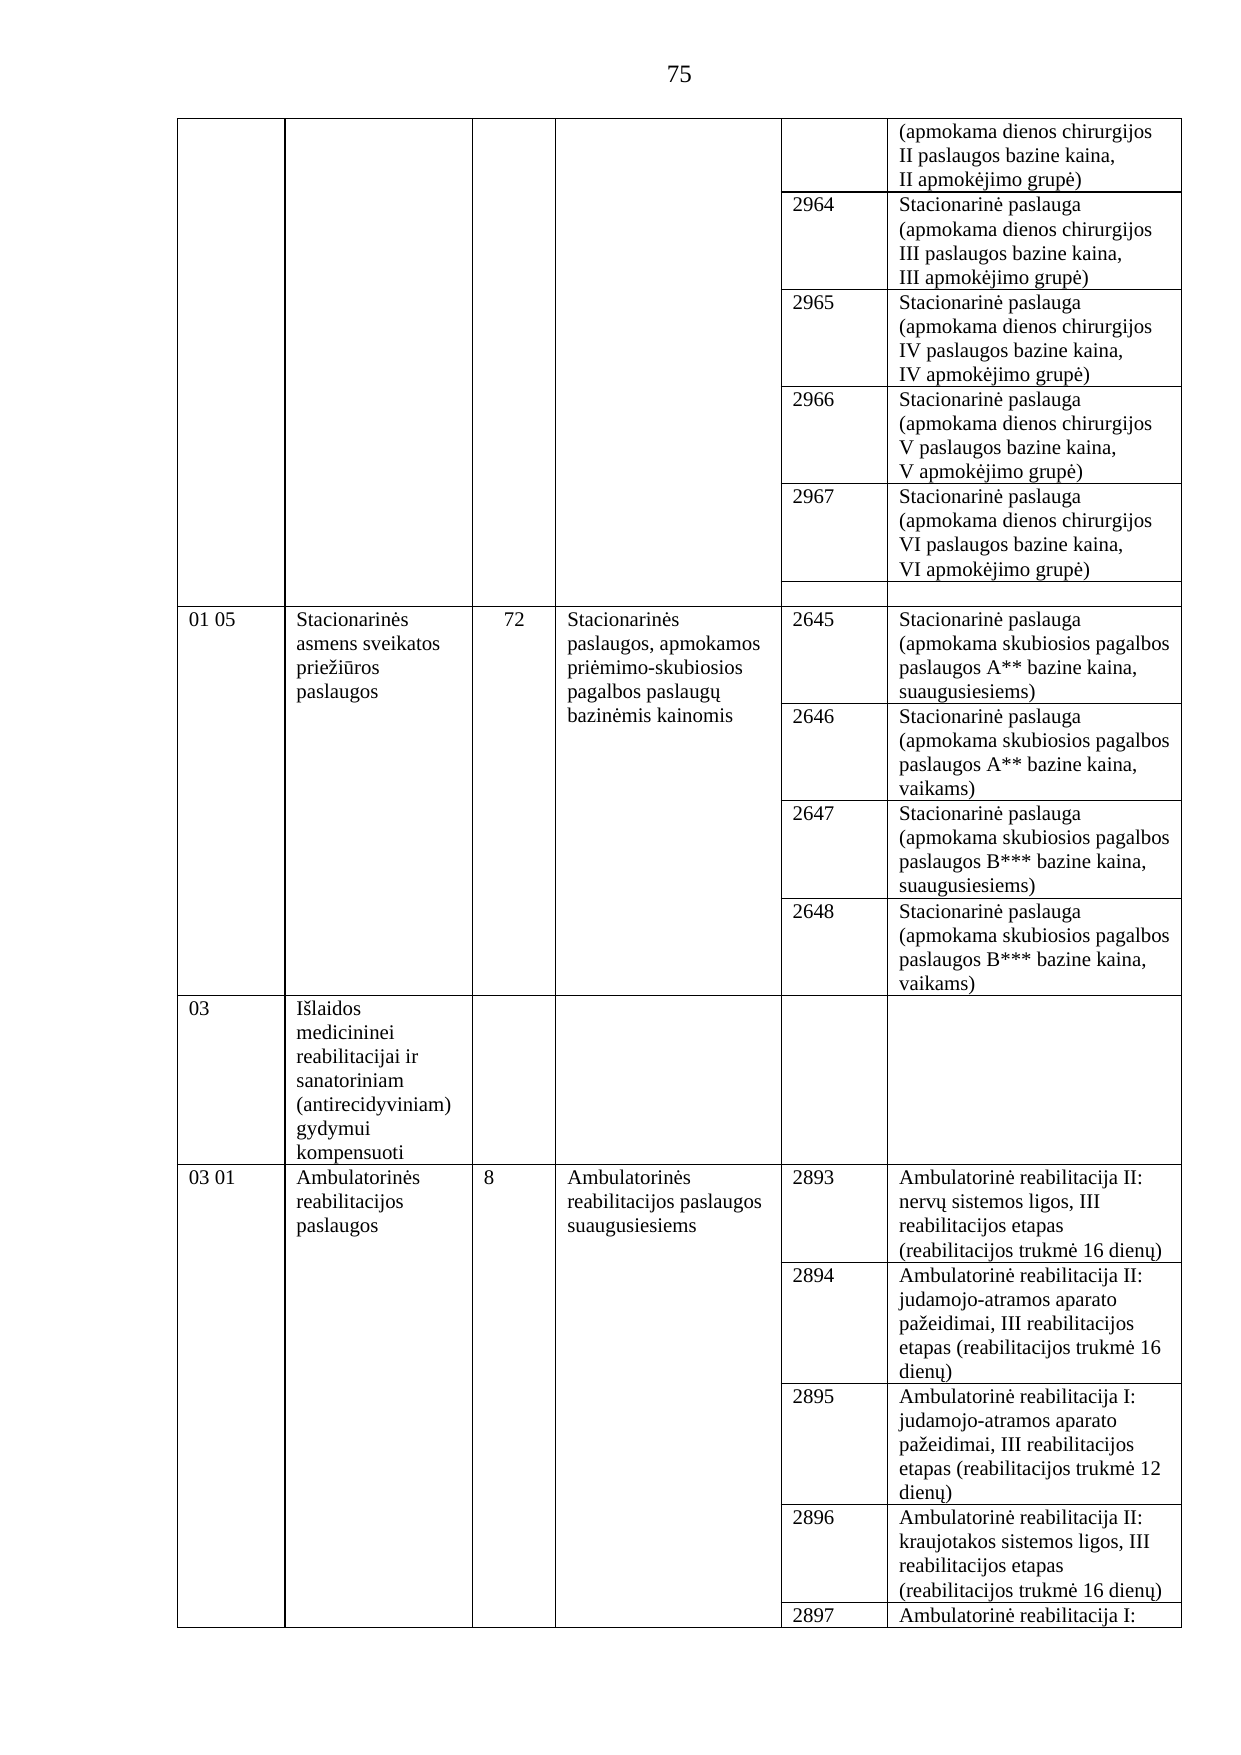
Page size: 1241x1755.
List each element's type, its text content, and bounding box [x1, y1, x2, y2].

table_cell [782, 996, 887, 1164]
table_cell [782, 582, 887, 606]
table_cell Ambulatorinė reabilitacija II: nervų sistemos ligos, III reabilitacijos etapas (reabilitacijos trukmė 16 dienų) [888, 1165, 1181, 1262]
table_cell 2894 [782, 1263, 887, 1383]
table_cell 2645 [782, 607, 887, 703]
table_cell Ambulatorinė reabilitacija I: [888, 1603, 1181, 1627]
table_cell 2967 [782, 484, 887, 581]
table_cell Stacionarinė paslauga (apmokama skubiosios pagalbos paslaugos A** bazine kaina, suaugusiesiems) [888, 607, 1181, 703]
table_cell Stacionarinės asmens sveikatos priežiūros paslaugos [286, 607, 472, 995]
table_cell Stacionarinė paslauga (apmokama dienos chirurgijos IV paslaugos bazine kaina, IV apmokėjimo grupė) [888, 290, 1181, 386]
table_cell [888, 996, 1181, 1164]
table_cell Ambulatorinės reabilitacijos paslaugos [286, 1165, 472, 1627]
table_cell 2893 [782, 1165, 887, 1262]
table_cell Išlaidos medicininei reabilitacijai ir sanatoriniam (antirecidyviniam) gydymui kompensuoti [286, 996, 472, 1164]
table_cell 2965 [782, 290, 887, 386]
table_cell 2648 [782, 899, 887, 995]
table_cell Stacionarinė paslauga (apmokama dienos chirurgijos VI paslaugos bazine kaina, VI apmokėjimo grupė) [888, 484, 1181, 581]
table_cell Ambulatorinė reabilitacija II: judamojo-atramos aparato pažeidimai, III reabilitacijos etapas (reabilitacijos trukmė 16 dienų) [888, 1263, 1181, 1383]
table_cell 2964 [782, 193, 887, 289]
table_cell [286, 119, 472, 606]
table_cell 2897 [782, 1603, 887, 1627]
table_cell Stacionarinė paslauga (apmokama skubiosios pagalbos paslaugos A** bazine kaina, vaikams) [888, 704, 1181, 800]
table_cell [556, 996, 781, 1164]
table_cell Ambulatorinė reabilitacija II: kraujotakos sistemos ligos, III reabilitacijos etapas (reabilitacijos trukmė 16 dienų) [888, 1505, 1181, 1602]
table_cell 2895 [782, 1384, 887, 1504]
table_cell [473, 996, 555, 1164]
table_cell (apmokama dienos chirurgijos II paslaugos bazine kaina, II apmokėjimo grupė) [888, 119, 1181, 191]
table_cell 01 05 [178, 607, 284, 995]
table_cell Ambulatorinės reabilitacijos paslaugos suaugusiesiems [556, 1165, 781, 1627]
table_cell 03 01 [178, 1165, 284, 1627]
table_cell [888, 582, 1181, 606]
table_cell [178, 119, 284, 606]
table_cell [782, 119, 887, 191]
table_cell 8 [473, 1165, 555, 1627]
table_cell 2646 [782, 704, 887, 800]
table_cell 2896 [782, 1505, 887, 1602]
table_cell Ambulatorinė reabilitacija I: judamojo-atramos aparato pažeidimai, III reabilitacijos etapas (reabilitacijos trukmė 12 dienų) [888, 1384, 1181, 1504]
table_cell Stacionarinė paslauga (apmokama skubiosios pagalbos paslaugos B*** bazine kaina, suaugusiesiems) [888, 801, 1181, 897]
table_cell 2647 [782, 801, 887, 897]
table_cell [556, 119, 781, 606]
table_cell 03 [178, 996, 284, 1164]
table_cell 72 [473, 607, 555, 995]
table_cell Stacionarinė paslauga (apmokama dienos chirurgijos V paslaugos bazine kaina, V apmokėjimo grupė) [888, 387, 1181, 483]
table_cell Stacionarinės paslaugos, apmokamos priėmimo-skubiosios pagalbos paslaugų bazinėmis kainomis [556, 607, 781, 995]
table_cell Stacionarinė paslauga (apmokama skubiosios pagalbos paslaugos B*** bazine kaina, vaikams) [888, 899, 1181, 995]
table_cell 2966 [782, 387, 887, 483]
table_cell [473, 119, 555, 606]
table_cell Stacionarinė paslauga (apmokama dienos chirurgijos III paslaugos bazine kaina, III apmokėjimo grupė) [888, 193, 1181, 289]
